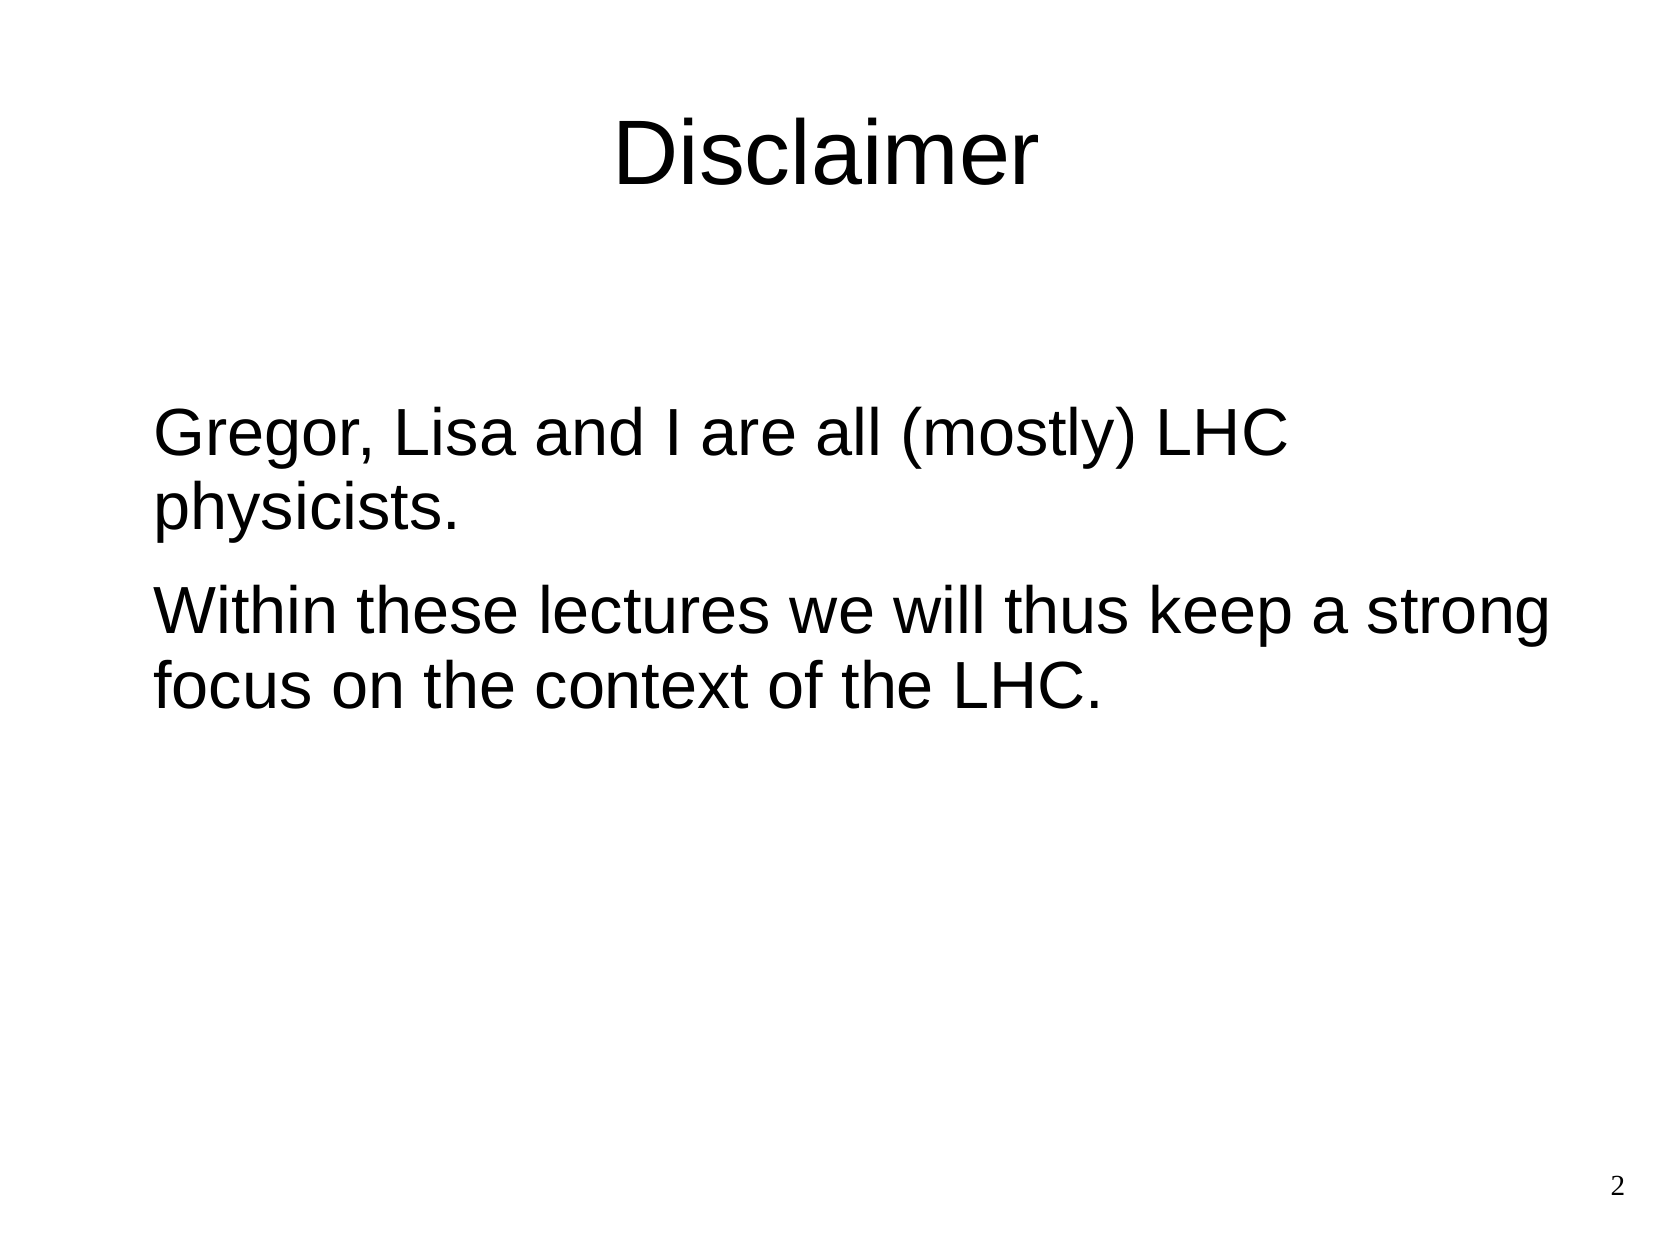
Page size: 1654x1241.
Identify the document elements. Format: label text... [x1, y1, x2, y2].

title Disclaimer [82, 49, 1571, 257]
list Gregor, Lisa and I are all (mostly) LHC physicists. Within these lectures we will thus keep a strong focus on the context of the LHC. [82, 290, 1571, 1134]
